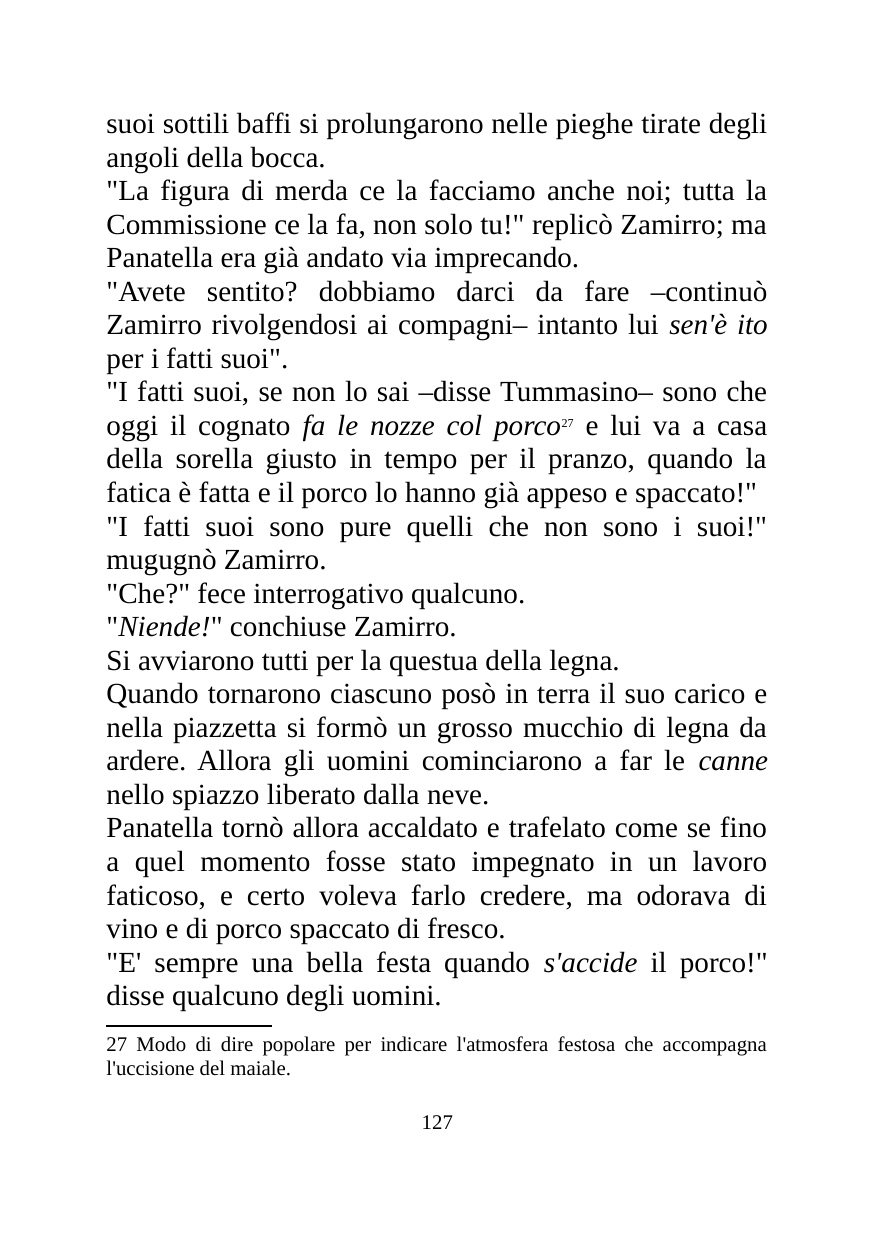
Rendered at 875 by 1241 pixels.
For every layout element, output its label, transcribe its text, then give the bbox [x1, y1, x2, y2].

text "La figura di merda ce la facciamo anche noi; tutta la Commissione ce la fa, non solo tu!" replicò Zamirro; ma Panatella era già andato via imprecando. [106, 173, 768, 274]
text "Che?" fece interrogativo qualcuno. [106, 576, 768, 609]
text "I fatti suoi, se non lo sai –disse Tummasino– sono che oggi il cognato fa le nozze col porco e lui va a casa della sorella giusto in tempo per il pranzo, quando la fatica è fatta e il porco lo hanno già appeso e spaccato!" [106, 374, 768, 509]
text Quando tornarono ciascuno posò in terra il suo carico e nella piazzetta si formò un grosso mucchio di legna da ardere. Allora gli uomini cominciarono a far le canne nello spiazzo liberato dalla neve. [106, 676, 768, 811]
text Modo di dire popolare per indicare l'atmosfera festosa che accompagna l'uccisione del maiale. [106, 1032, 767, 1080]
text "E' sempre una bella festa quando s'accide il porco!" disse qualcuno degli uomini. [106, 945, 768, 1012]
text "Avete sentito? dobbiamo darci da fare –continuò Zamirro rivolgendosi ai compagni– intanto lui sen'è ito per i fatti suoi". [106, 274, 768, 374]
text "Niende!" conchiuse Zamirro. [106, 609, 768, 643]
text suoi sottili baffi si prolungarono nelle pieghe tirate degli angoli della bocca. [106, 106, 768, 173]
text Si avviarono tutti per la questua della legna. [106, 643, 768, 676]
text Panatella tornò allora accaldato e trafelato come se fino a quel momento fosse stato impegnato in un lavoro faticoso, e certo voleva farlo credere, ma odorava di vino e di porco spaccato di fresco. [106, 811, 768, 945]
text "I fatti suoi sono pure quelli che non sono i suoi!" mugugnò Zamirro. [106, 509, 768, 576]
